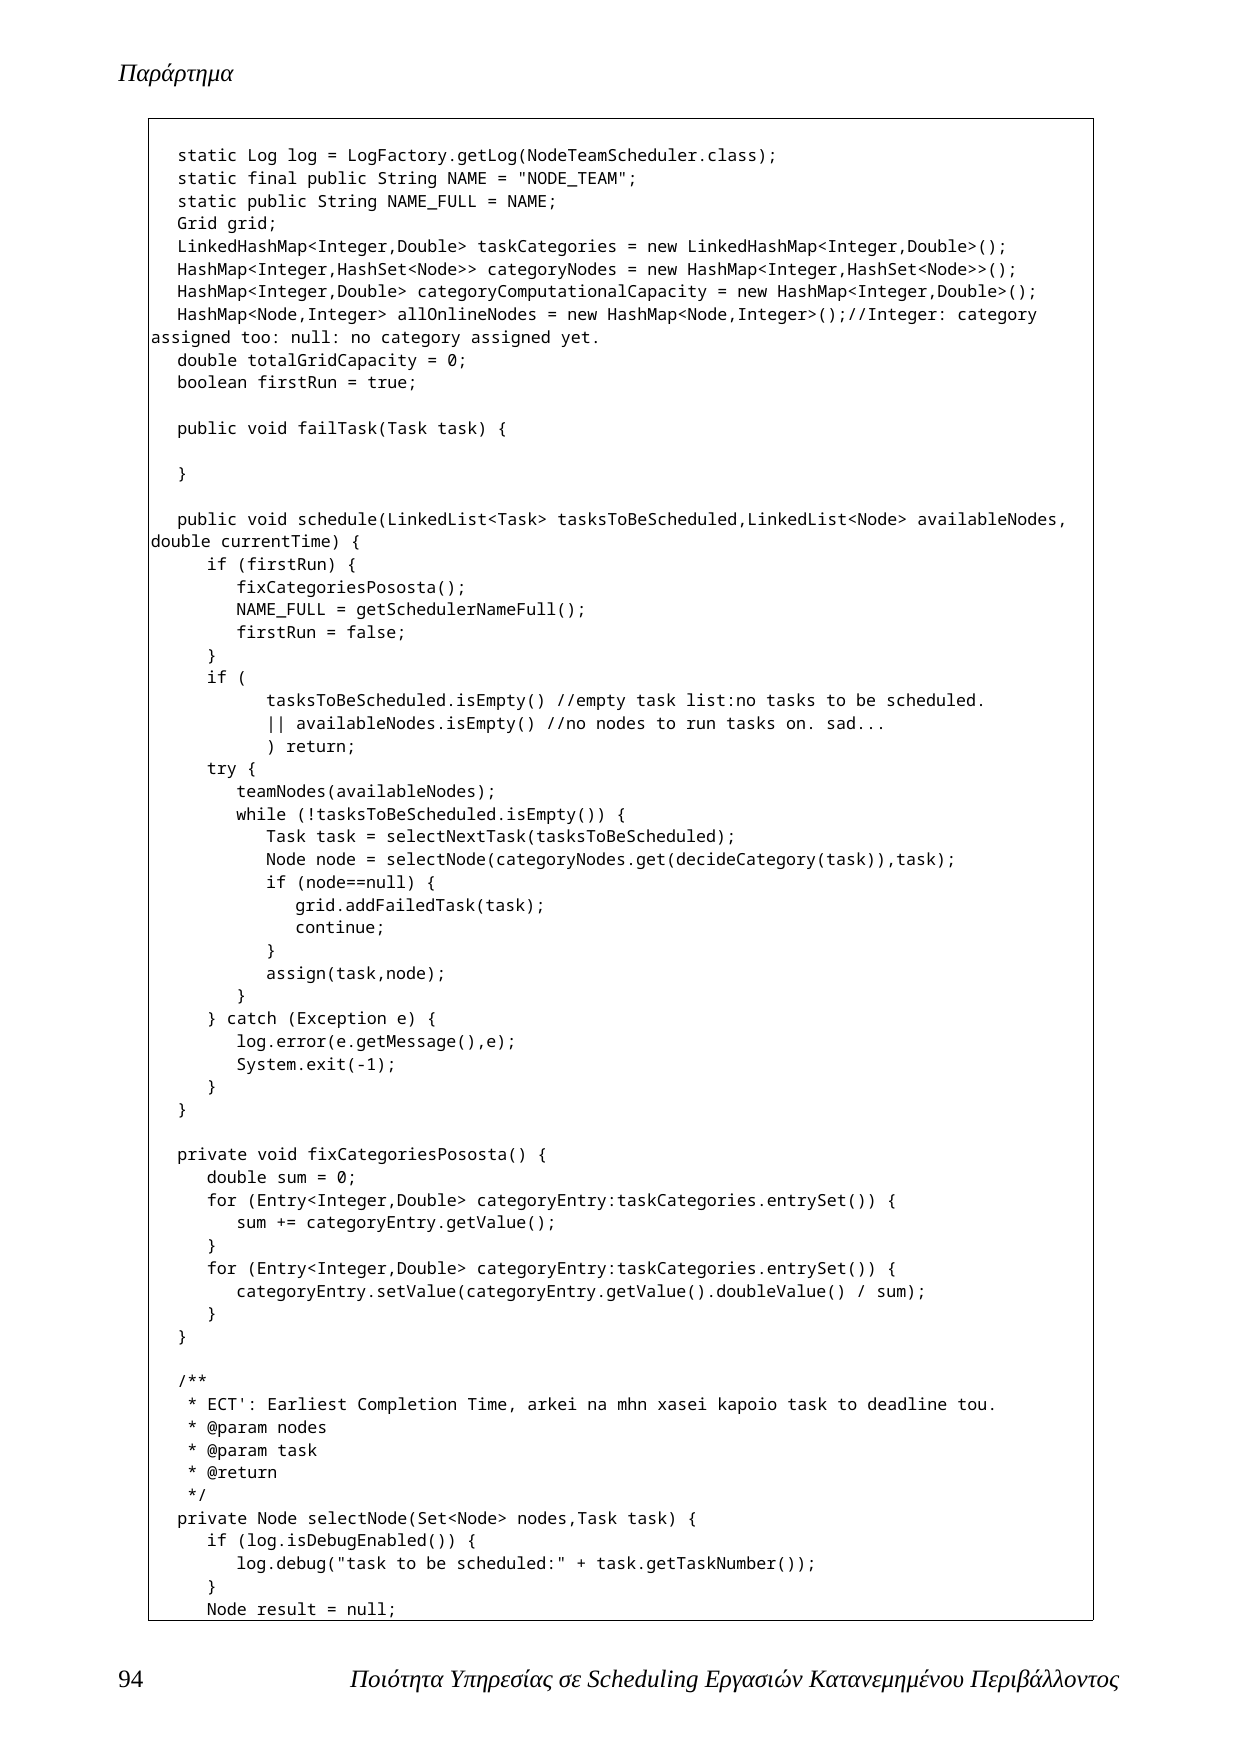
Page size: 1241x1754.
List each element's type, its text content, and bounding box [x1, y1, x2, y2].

text public void failTask(Task task) { [149, 413, 1093, 439]
text } catch (Exception e) { [149, 1004, 1093, 1026]
text static Log log = LogFactory.getLog(NodeTeamScheduler.class); [149, 141, 1093, 163]
text } [149, 1231, 1093, 1253]
text double sum = 0; [149, 1163, 1093, 1185]
text grid.addFailedTask(task); [149, 890, 1093, 913]
text HashMap<Integer,Double> categoryComputationalCapacity = new HashMap<Integer,Double>(); [149, 277, 1093, 300]
text } [149, 640, 1093, 663]
text fixCategoriesPososta(); [149, 572, 1093, 595]
text firstRun = false; [149, 618, 1093, 643]
text private void fixCategoriesPososta() { [149, 1140, 1093, 1163]
text public void schedule(LinkedList<Task> tasksToBeScheduled,LinkedList<Node> availableNodes, double currentTime) { [149, 504, 1093, 549]
text if (log.isDebugEnabled()) { [149, 1526, 1093, 1549]
text * @param nodes [149, 1412, 1093, 1435]
text try { [149, 754, 1093, 777]
text * @param task [149, 1435, 1093, 1458]
text if (node==null) { [149, 867, 1093, 890]
text static public String NAME_FULL = NAME; [149, 186, 1093, 209]
text sum += categoryEntry.getValue(); [149, 1208, 1093, 1231]
text } [149, 981, 1093, 1004]
text } [149, 1571, 1093, 1594]
text private Node selectNode(Set<Node> nodes,Task task) { [149, 1503, 1093, 1526]
text NAME_FULL = getSchedulerNameFull(); [149, 595, 1093, 618]
text * @return [149, 1458, 1093, 1481]
text if ( [149, 663, 1093, 686]
text /** [149, 1367, 1093, 1390]
text static final public String NAME = "NODE_TEAM"; [149, 163, 1093, 186]
text ) return; [149, 731, 1093, 754]
text double totalGridCapacity = 0; [149, 345, 1093, 368]
text LinkedHashMap<Integer,Double> taskCategories = new LinkedHashMap<Integer,Double>(); [149, 232, 1093, 254]
text categoryEntry.setValue(categoryEntry.getValue().doubleValue() / sum); [149, 1276, 1093, 1299]
text assign(task,node); [149, 958, 1093, 981]
text boolean firstRun = true; [149, 368, 1093, 393]
text } [149, 936, 1093, 958]
text */ [149, 1481, 1093, 1503]
text if (firstRun) { [149, 549, 1093, 572]
text || availableNodes.isEmpty() //no nodes to run tasks on. sad... [149, 708, 1093, 731]
text * ECT': Earliest Completion Time, arkei na mhn xasei kapoio task to deadline tou. [149, 1390, 1093, 1412]
text while (!tasksToBeScheduled.isEmpty()) { [149, 799, 1093, 822]
text HashMap<Node,Integer> allOnlineNodes = new HashMap<Node,Integer>();//Integer: category assigned too: null: no category assigned yet. [149, 300, 1093, 345]
text } [149, 1299, 1093, 1322]
text } [149, 459, 1093, 484]
text for (Entry<Integer,Double> categoryEntry:taskCategories.entrySet()) { [149, 1185, 1093, 1208]
text Node node = selectNode(categoryNodes.get(decideCategory(task)),task); [149, 845, 1093, 867]
text teamNodes(availableNodes); [149, 777, 1093, 799]
text tasksToBeScheduled.isEmpty() //empty task list:no tasks to be scheduled. [149, 686, 1093, 708]
text HashMap<Integer,HashSet<Node>> categoryNodes = new HashMap<Integer,HashSet<Node>>(); [149, 254, 1093, 277]
text Node result = null; [149, 1594, 1093, 1620]
text } [149, 1072, 1093, 1094]
text Task task = selectNextTask(tasksToBeScheduled); [149, 822, 1093, 845]
text continue; [149, 913, 1093, 936]
text } [149, 1094, 1093, 1120]
text Grid grid; [149, 209, 1093, 232]
text for (Entry<Integer,Double> categoryEntry:taskCategories.entrySet()) { [149, 1253, 1093, 1276]
text log.error(e.getMessage(),e); [149, 1026, 1093, 1049]
text log.debug("task to be scheduled:" + task.getTaskNumber()); [149, 1549, 1093, 1571]
text } [149, 1322, 1093, 1347]
text System.exit(-1); [149, 1049, 1093, 1072]
